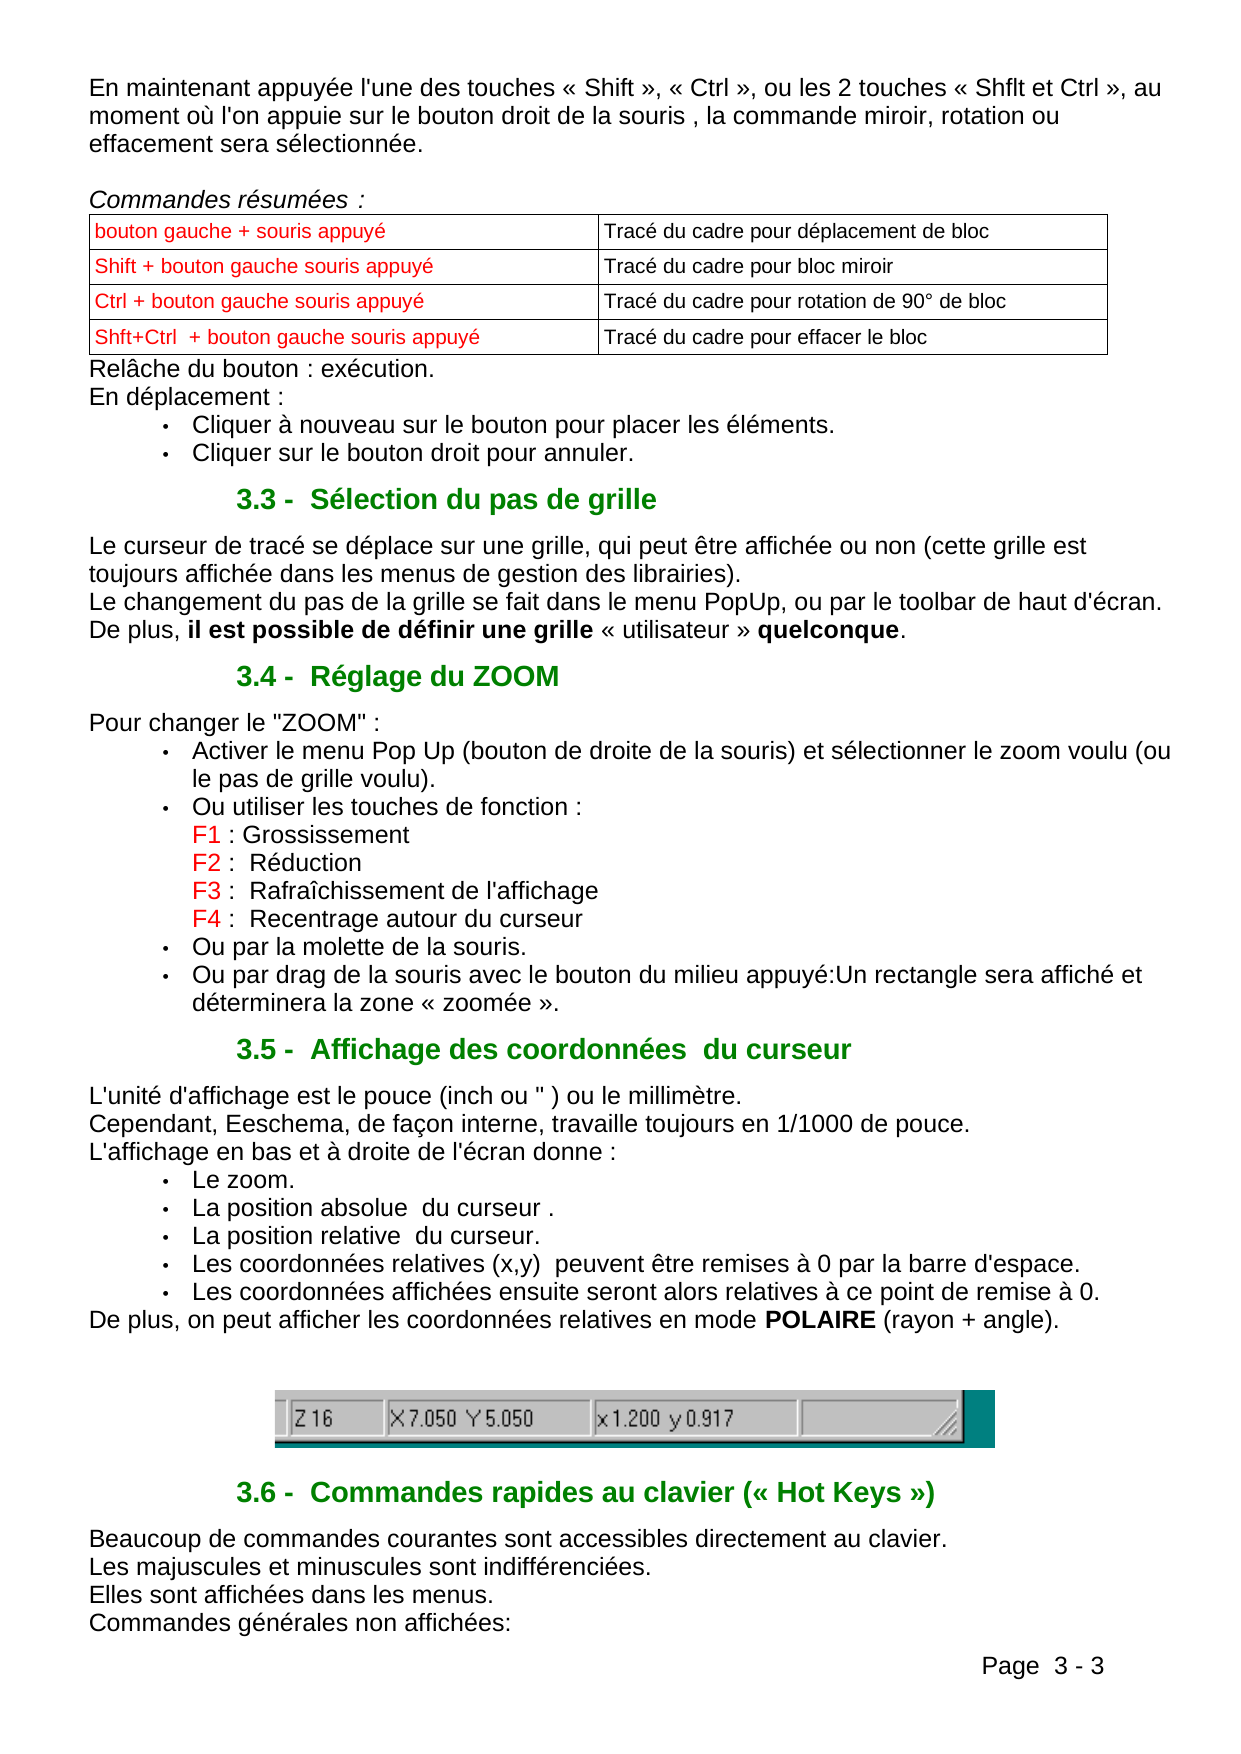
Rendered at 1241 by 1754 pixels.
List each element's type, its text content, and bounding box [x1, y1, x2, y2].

text En maintenant appuyée l'une des touches « Shift », « Ctrl », ou les 2 touches « Shflt et Ctrl », au moment où l'on appuie sur le bouton droit de la souris , la commande miroir, rotation ou effacement sera sélectionnée. [88, 74, 1181, 158]
table_cell Shift + bouton gauche souris appuyé [90, 250, 598, 284]
text Beaucoup de commandes courantes sont accessibles directement au clavier. [88, 1525, 1181, 1553]
list Cliquer à nouveau sur le bouton pour placer les éléments. [162, 411, 1181, 438]
text Pour changer le "ZOOM" : [88, 709, 1181, 737]
subtitle Commandes rapides au clavier (« Hot Keys ») [162, 1476, 1181, 1508]
text Cependant, Eeschema, de façon interne, travaille toujours en 1/1000 de pouce. [88, 1110, 1181, 1138]
text En déplacement : [88, 382, 1181, 411]
list Les coordonnées relatives (x,y) peuvent être remises à 0 par la barre d'espace. [162, 1250, 1181, 1278]
list Ou utiliser les touches de fonction : F1 : Grossissement F2 : Réduction F3 : Rafraîchissement de l'affichage F4 : Recentrage autour du curseur [162, 793, 1181, 933]
table_cell Tracé du cadre pour rotation de 90° de bloc [599, 285, 1107, 319]
list Activer le menu Pop Up (bouton de droite de la souris) et sélectionner le zoom voulu (ou le pas de grille voulu). [162, 737, 1181, 793]
table_cell Tracé du cadre pour effacer le bloc [599, 320, 1107, 354]
table_cell Ctrl + bouton gauche souris appuyé [90, 285, 598, 319]
text De plus, on peut afficher les coordonnées relatives en mode POLAIRE (rayon + angle). [88, 1306, 1181, 1334]
text Le changement du pas de la grille se fait dans le menu PopUp, ou par le toolbar de haut d'écran. [88, 588, 1181, 616]
list Les coordonnées affichées ensuite seront alors relatives à ce point de remise à 0. [162, 1278, 1181, 1306]
list Le zoom. [162, 1166, 1181, 1194]
text Les majuscules et minuscules sont indifférenciées. [88, 1553, 1181, 1581]
table_cell Shft+Ctrl + bouton gauche souris appuyé [90, 320, 598, 354]
text L'affichage en bas et à droite de l'écran donne : [88, 1138, 1181, 1166]
table_header Tracé du cadre pour déplacement de bloc [599, 215, 1107, 249]
text Relâche du bouton : exécution. [88, 354, 1181, 382]
list Ou par drag de la souris avec le bouton du milieu appuyé:Un rectangle sera affiché et déterminera la zone « zoomée ». [162, 961, 1181, 1017]
list Cliquer sur le bouton droit pour annuler. [162, 438, 1181, 467]
list La position absolue du curseur . [162, 1194, 1181, 1222]
subtitle Réglage du ZOOM [162, 660, 1181, 692]
list Ou par la molette de la souris. [162, 933, 1181, 961]
list La position relative du curseur. [162, 1222, 1181, 1250]
text De plus, il est possible de définir une grille « utilisateur » quelconque. [88, 616, 1181, 644]
subtitle Sélection du pas de grille [162, 483, 1181, 515]
table_cell Tracé du cadre pour bloc miroir [599, 250, 1107, 284]
text L'unité d'affichage est le pouce (inch ou " ) ou le millimètre. [88, 1082, 1181, 1110]
subtitle Affichage des coordonnées du curseur [162, 1033, 1181, 1066]
text Elles sont affichées dans les menus. [88, 1581, 1181, 1609]
table_header bouton gauche + souris appuyé [90, 215, 598, 249]
text Commandes générales non affichées: [88, 1609, 1181, 1637]
text Le curseur de tracé se déplace sur une grille, qui peut être affichée ou non (cette grille est toujours affichée dans les menus de gestion des librairies). [88, 532, 1181, 588]
text Commandes résumées : [88, 186, 1181, 214]
